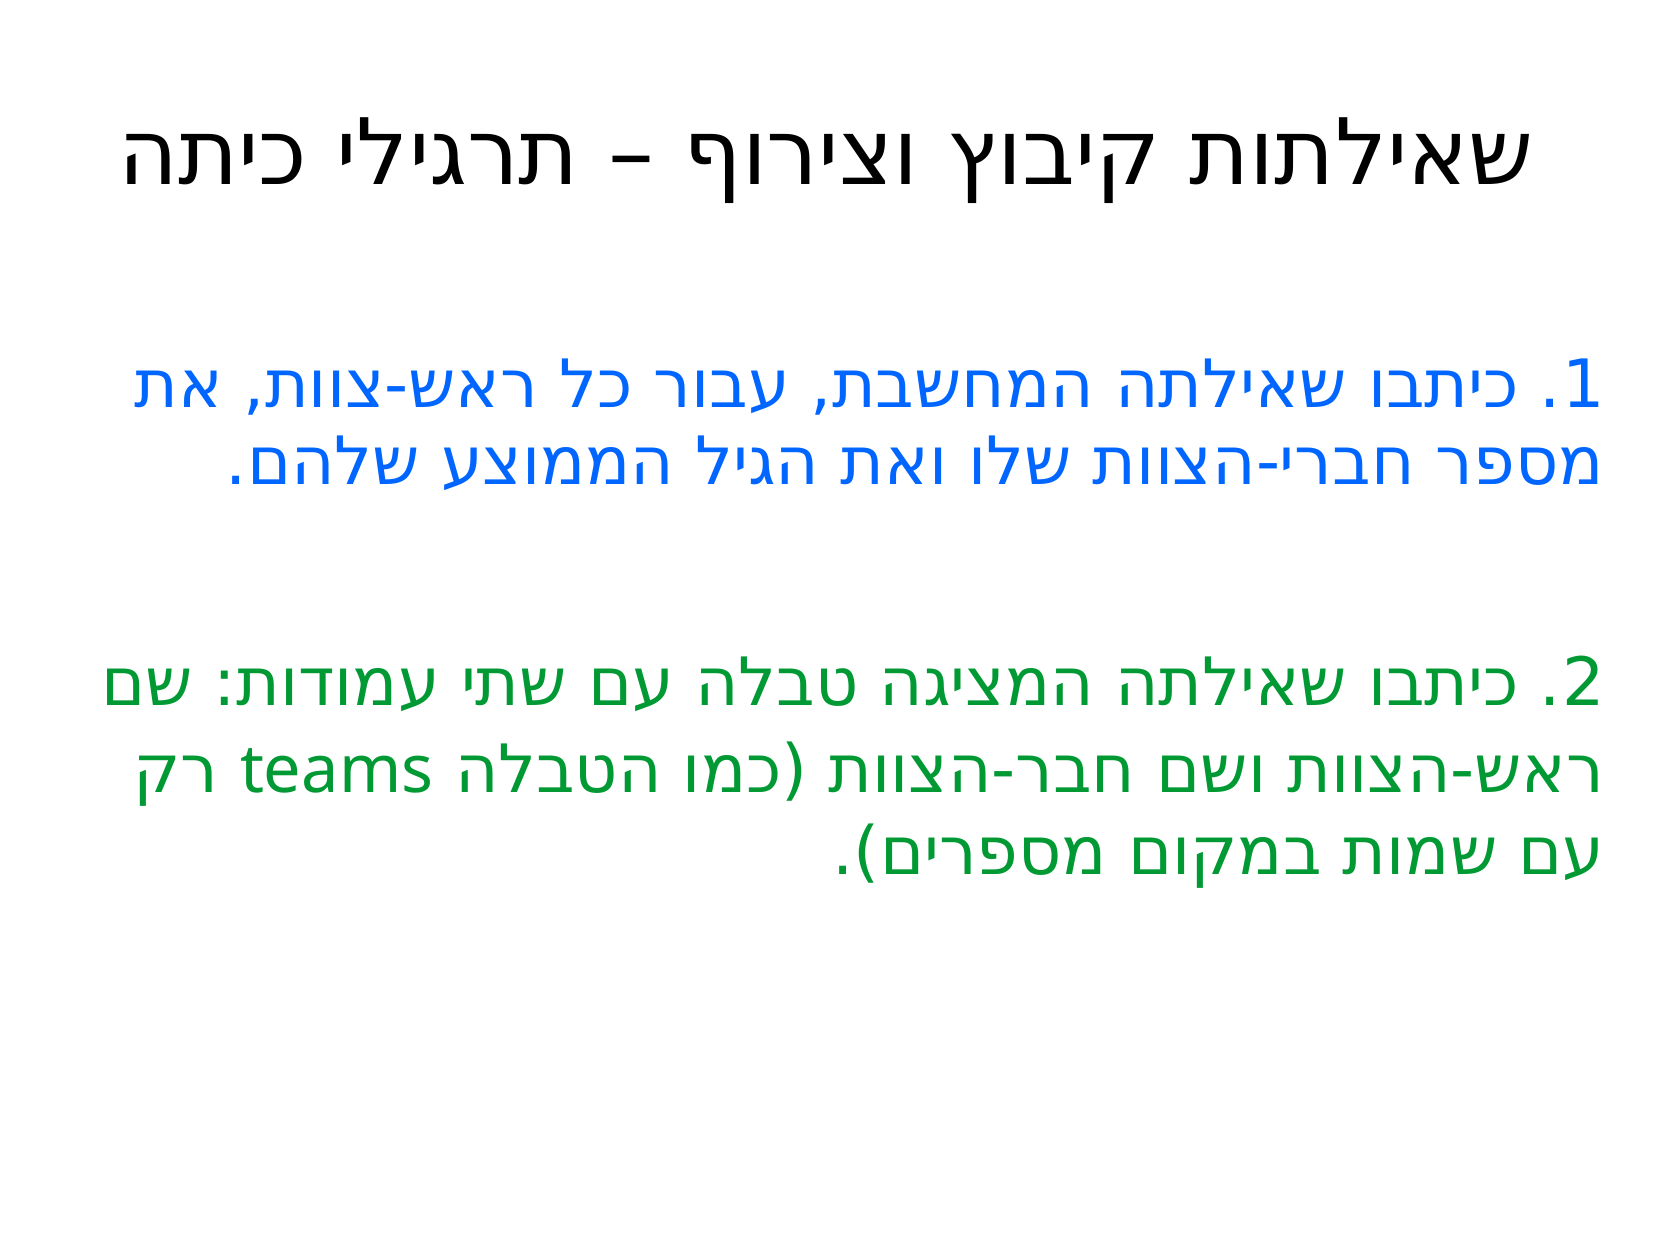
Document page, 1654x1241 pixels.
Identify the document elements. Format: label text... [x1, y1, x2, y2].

title שאילתות קיבוץ וצירוף – תרגילי כיתה [82, 49, 1571, 257]
list 1. כיתבו שאילתה המחשבת, עבור כל ראש-צוות, את מספר חברי-הצוות שלו ואת הגיל הממוצע שלהם. 2. כיתבו שאילתה המציגה טבלה עם שתי עמודות: שם ראש-הצוות ושם חבר-הצוות (כמו הטבלה teams רק עם שמות במקום מספרים). [71, 345, 1606, 901]
